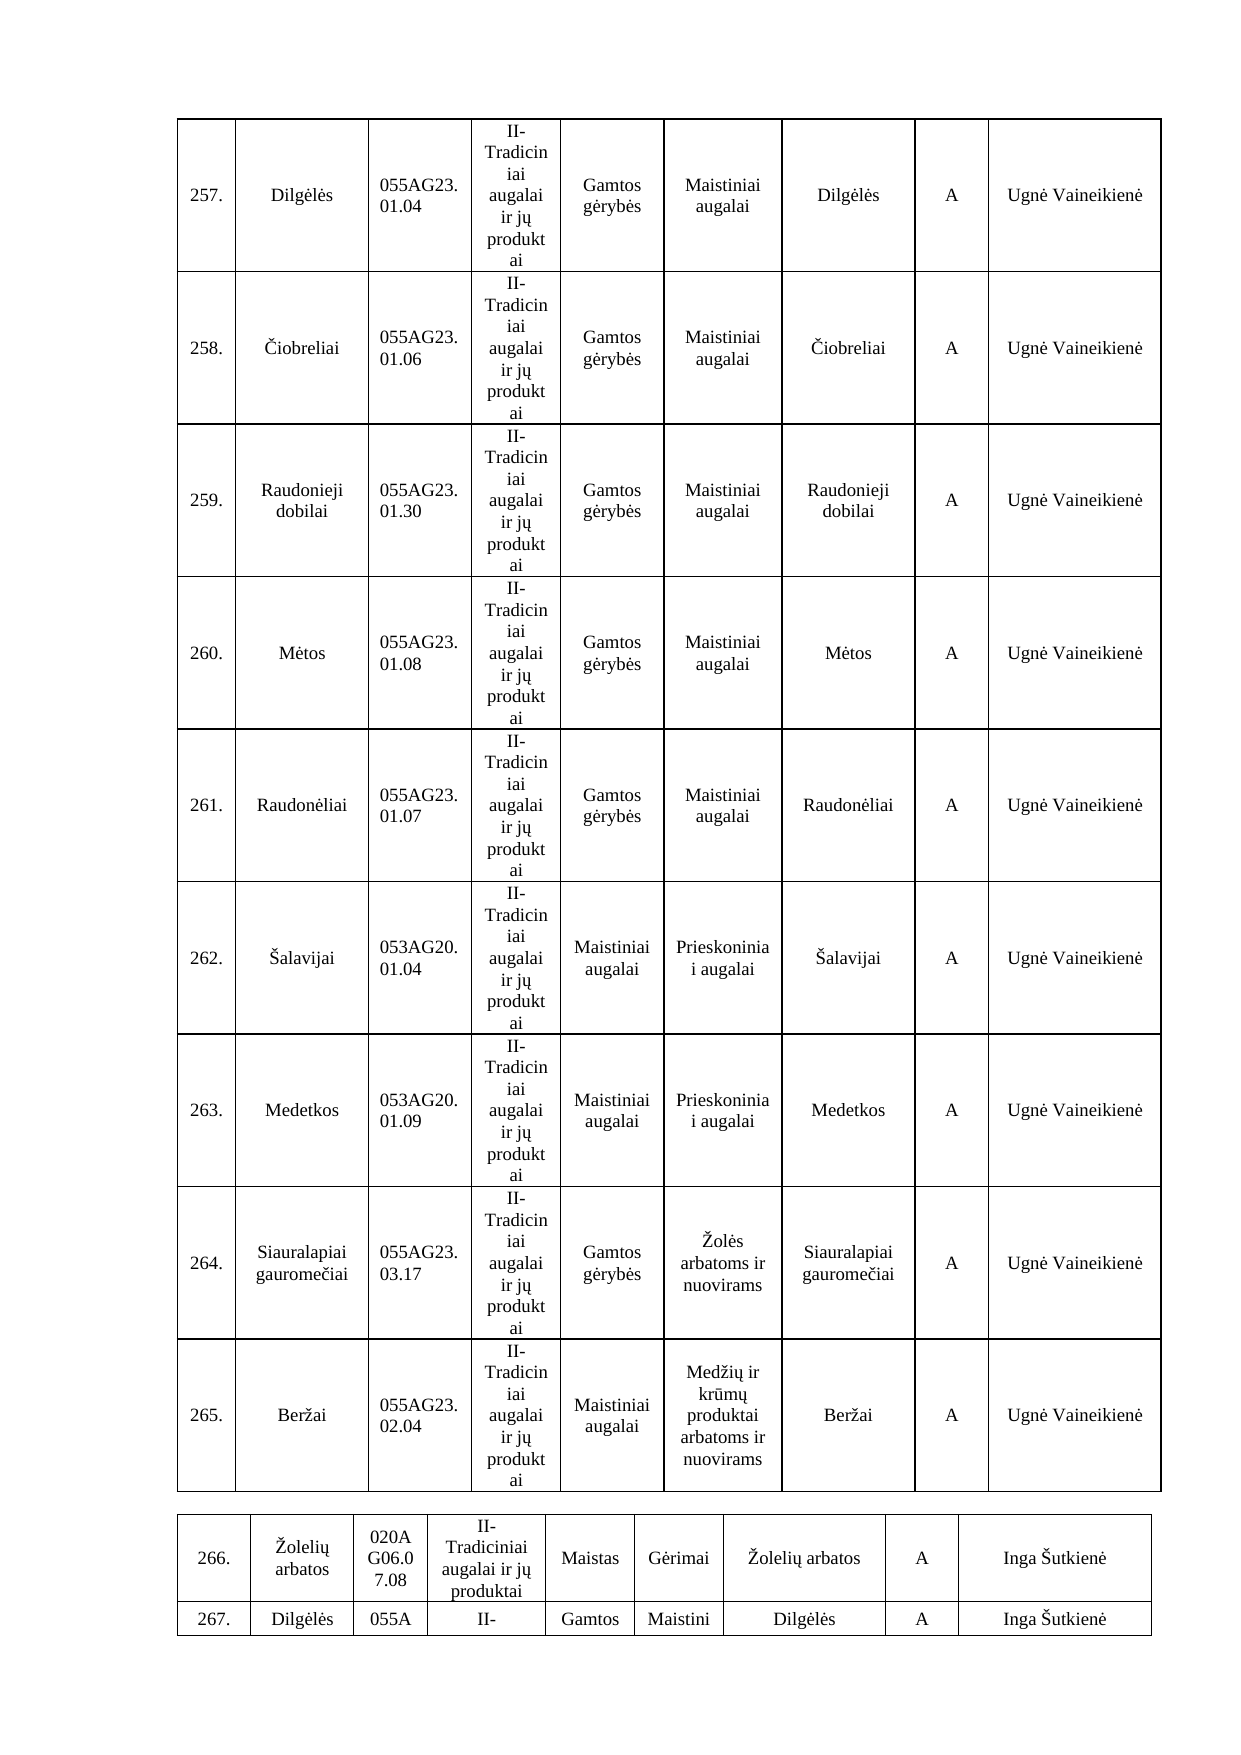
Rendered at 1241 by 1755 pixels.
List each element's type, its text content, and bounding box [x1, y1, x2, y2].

table_cell 263. [178, 1035, 235, 1186]
table_cell A [916, 577, 988, 728]
table_cell Ugnė Vaineikienė [989, 1187, 1160, 1338]
table_cell Maistiniai augalai [561, 1035, 663, 1186]
table_cell A [916, 1035, 988, 1186]
table_cell 260. [178, 577, 235, 728]
table_cell Gamtos [546, 1602, 634, 1635]
table_cell 259. [178, 425, 235, 576]
table_cell A [916, 120, 988, 271]
table_cell Šalavijai [236, 882, 368, 1033]
table_header II-Tradiciniai augalai ir jų produktai [428, 1515, 545, 1601]
table_cell II-Tradiciniai augalai ir jų produktai [472, 1340, 560, 1491]
table_cell Maistiniai augalai [665, 120, 781, 271]
table_cell Ugnė Vaineikienė [989, 882, 1160, 1033]
table_cell Maistiniai augalai [665, 730, 781, 881]
table_cell Gamtos gėrybės [561, 120, 663, 271]
table_header Žolelių arbatos [724, 1515, 885, 1601]
table_header 020AG06.07.08 [354, 1515, 427, 1601]
table_cell Ugnė Vaineikienė [989, 120, 1160, 271]
table_cell 055AG23.01.30 [369, 425, 471, 576]
table_cell Čiobreliai [783, 272, 914, 423]
table_header Žolelių arbatos [251, 1515, 353, 1601]
table_cell 055AG23.01.08 [369, 577, 471, 728]
table_cell Maistiniai augalai [665, 272, 781, 423]
table_cell II-Tradiciniai augalai ir jų produktai [472, 577, 560, 728]
table_cell 264. [178, 1187, 235, 1338]
table_cell Raudonėliai [783, 730, 914, 881]
table_header Inga Šutkienė [959, 1515, 1151, 1601]
table_cell Medžių ir krūmų produktai arbatoms ir nuovirams [665, 1340, 781, 1491]
table_cell 262. [178, 882, 235, 1033]
table_cell 055AG23.01.06 [369, 272, 471, 423]
table_cell II-Tradiciniai augalai ir jų produktai [472, 730, 560, 881]
table_cell Dilgėlės [724, 1602, 885, 1635]
table_cell Maistiniai augalai [665, 425, 781, 576]
table_cell Maistiniai augalai [561, 1340, 663, 1491]
table_cell Maistiniai augalai [561, 882, 663, 1033]
table_cell A [916, 1340, 988, 1491]
table_cell Ugnė Vaineikienė [989, 425, 1160, 576]
table_cell Gamtos gėrybės [561, 1187, 663, 1338]
table_cell Beržai [236, 1340, 368, 1491]
table_cell 055AG23.01.07 [369, 730, 471, 881]
table_cell A [916, 272, 988, 423]
table_cell A [916, 882, 988, 1033]
table_header 266. [178, 1515, 250, 1601]
table_cell Ugnė Vaineikienė [989, 1035, 1160, 1186]
table_cell Mėtos [236, 577, 368, 728]
table_cell Prieskoniniai augalai [665, 1035, 781, 1186]
table_cell Gamtos gėrybės [561, 272, 663, 423]
table_cell Dilgėlės [251, 1602, 353, 1635]
table_cell 055AG23.01.04 [369, 120, 471, 271]
table_cell 053AG20.01.09 [369, 1035, 471, 1186]
table_cell Čiobreliai [236, 272, 368, 423]
table_cell A [886, 1602, 958, 1635]
table_cell Šalavijai [783, 882, 914, 1033]
table_cell Inga Šutkienė [959, 1602, 1151, 1635]
table_cell II-Tradiciniai augalai ir jų produktai [472, 1035, 560, 1186]
table_cell 267. [178, 1602, 250, 1635]
table_cell 053AG20.01.04 [369, 882, 471, 1033]
table_cell Siauralapiai gauromečiai [783, 1187, 914, 1338]
table_cell Žolės arbatoms ir nuovirams [665, 1187, 781, 1338]
table_cell Siauralapiai gauromečiai [236, 1187, 368, 1338]
table_cell Gamtos gėrybės [561, 425, 663, 576]
table_header Maistas [546, 1515, 634, 1601]
table_cell A [916, 425, 988, 576]
table_cell Ugnė Vaineikienė [989, 577, 1160, 728]
table_cell A [916, 1187, 988, 1338]
table_cell II-Tradiciniai augalai ir jų produktai [472, 120, 560, 271]
table_cell 258. [178, 272, 235, 423]
table_cell Maistiniai augalai [665, 577, 781, 728]
table_cell Ugnė Vaineikienė [989, 272, 1160, 423]
table_cell Mėtos [783, 577, 914, 728]
table_cell II-Tradiciniai augalai ir jų produktai [472, 272, 560, 423]
table_cell II-Tradiciniai augalai ir jų produktai [472, 425, 560, 576]
table_cell Raudonieji dobilai [783, 425, 914, 576]
table_cell 055AG23.02.04 [369, 1340, 471, 1491]
table_cell Prieskoniniai augalai [665, 882, 781, 1033]
table_cell 055A [354, 1602, 427, 1635]
table_cell II- [428, 1602, 545, 1635]
table_cell Beržai [783, 1340, 914, 1491]
table_cell II-Tradiciniai augalai ir jų produktai [472, 882, 560, 1033]
table_cell 265. [178, 1340, 235, 1491]
table_cell Ugnė Vaineikienė [989, 730, 1160, 881]
table_cell Medetkos [783, 1035, 914, 1186]
table_cell Gamtos gėrybės [561, 577, 663, 728]
table_cell 257. [178, 120, 235, 271]
table_cell Raudonėliai [236, 730, 368, 881]
table_cell Dilgėlės [236, 120, 368, 271]
table_cell Raudonieji dobilai [236, 425, 368, 576]
table_header A [886, 1515, 958, 1601]
table_cell Dilgėlės [783, 120, 914, 271]
table_cell Maistini [635, 1602, 723, 1635]
table_cell Ugnė Vaineikienė [989, 1340, 1160, 1491]
table_cell Medetkos [236, 1035, 368, 1186]
table_cell 261. [178, 730, 235, 881]
table_cell Gamtos gėrybės [561, 730, 663, 881]
table_header Gėrimai [635, 1515, 723, 1601]
table_cell A [916, 730, 988, 881]
table_cell II-Tradiciniai augalai ir jų produktai [472, 1187, 560, 1338]
table_cell 055AG23.03.17 [369, 1187, 471, 1338]
